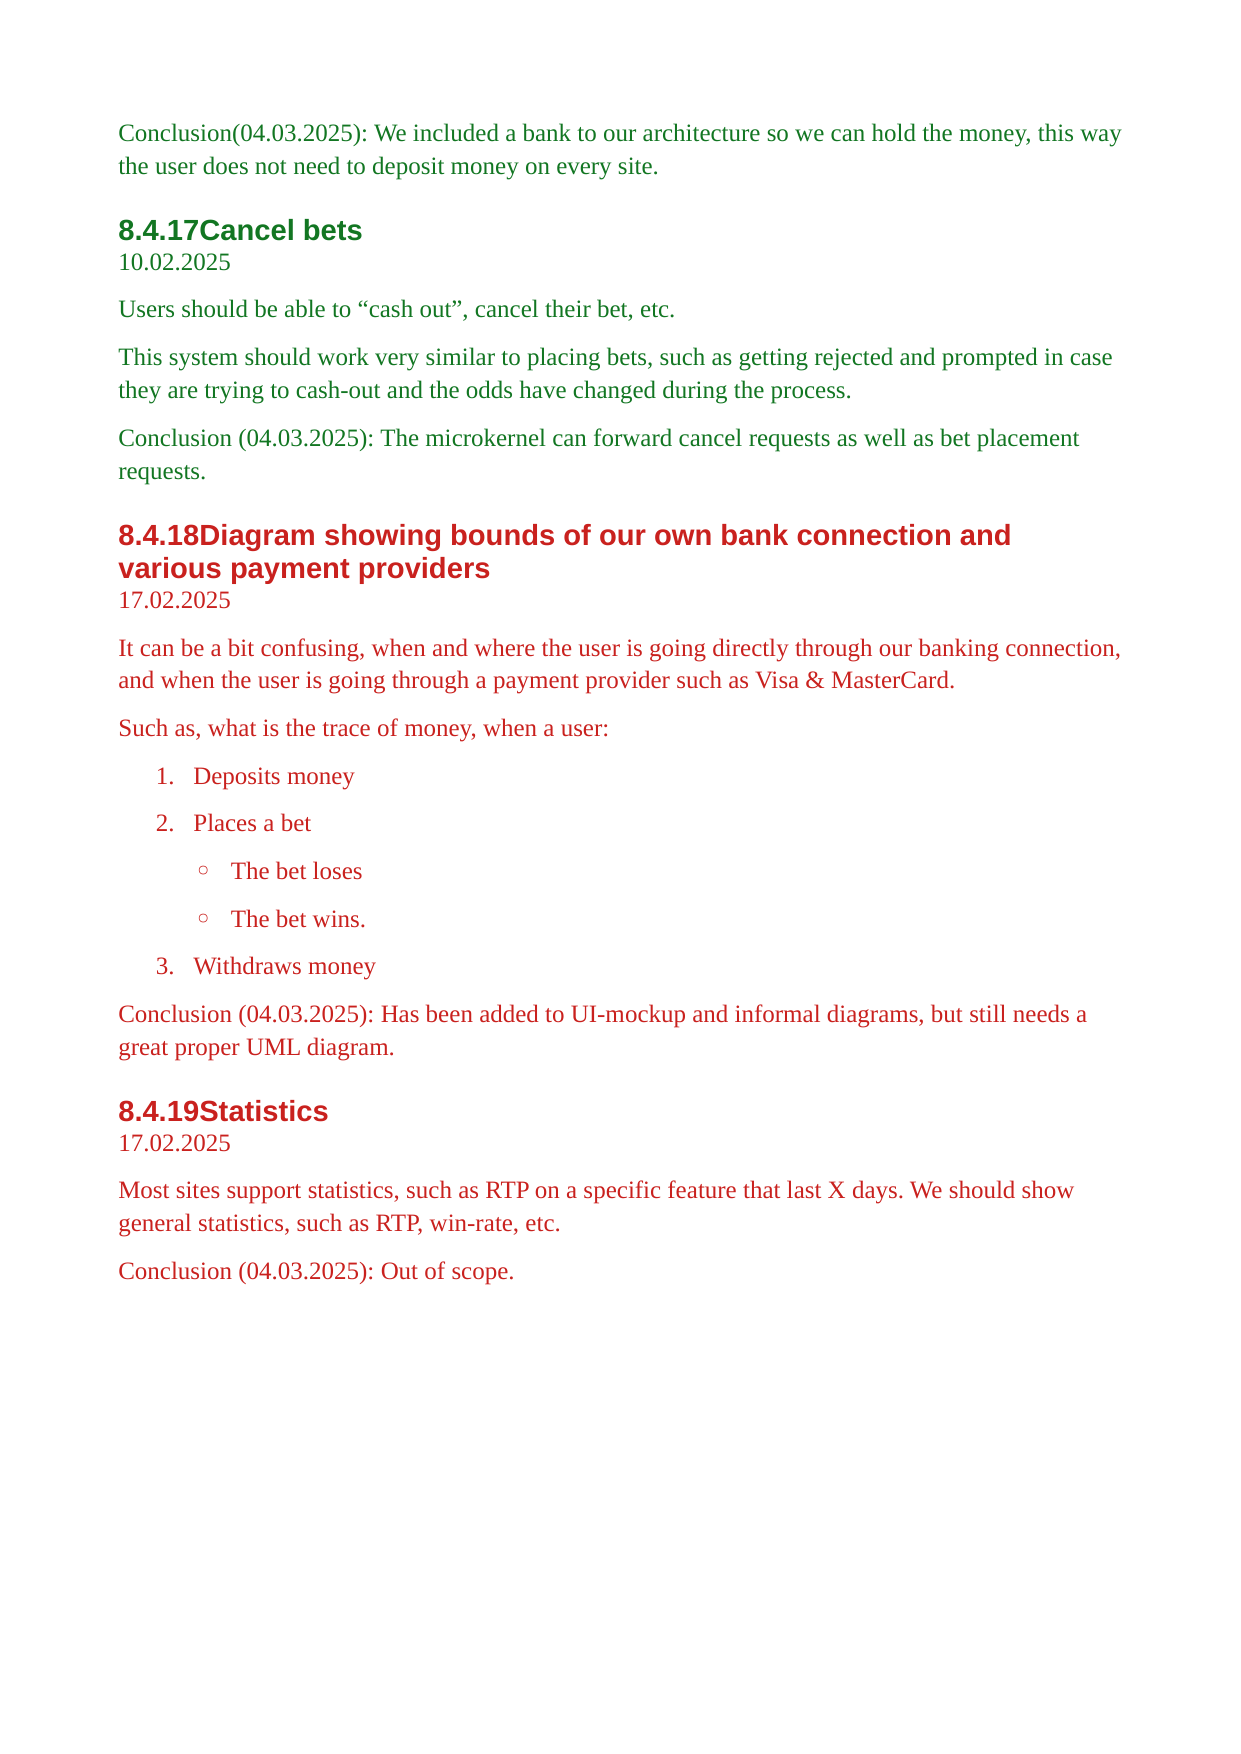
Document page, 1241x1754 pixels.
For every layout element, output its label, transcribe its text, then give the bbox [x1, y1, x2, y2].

text 10.02.2025 [118, 247, 1122, 276]
list Places a bet [156, 808, 1122, 837]
subtitle Cancel bets [118, 213, 1122, 247]
list Withdraws money [156, 951, 1122, 980]
subtitle Statistics [118, 1094, 1122, 1128]
list The bet wins. [193, 904, 1122, 932]
subtitle Diagram showing bounds of our own bank connection and various payment providers [118, 518, 1122, 585]
text 17.02.2025 [118, 1128, 1122, 1156]
list Deposits money [156, 761, 1122, 789]
text It can be a bit confusing, when and where the user is going directly through our banking connection, and when the user is going through a payment provider such as Visa & MasterCard. [118, 633, 1122, 694]
text Conclusion (04.03.2025): Has been added to UI-mockup and informal diagrams, but still needs a great proper UML diagram. [118, 999, 1122, 1061]
text Conclusion (04.03.2025): The microkernel can forward cancel requests as well as bet placement requests. [118, 423, 1122, 484]
text 17.02.2025 [118, 585, 1122, 614]
text Users should be able to “cash out”, cancel their bet, etc. [118, 294, 1122, 323]
text Such as, what is the trace of money, when a user: [118, 713, 1122, 742]
text Conclusion (04.03.2025): Out of scope. [118, 1256, 1122, 1284]
text Most sites support statistics, such as RTP on a specific feature that last X days. We should show general statistics, such as RTP, win-rate, etc. [118, 1175, 1122, 1237]
text This system should work very similar to placing bets, such as getting rejected and prompted in case they are trying to cash-out and the odds have changed during the process. [118, 342, 1122, 404]
list The bet loses [193, 856, 1122, 885]
text Conclusion(04.03.2025): We included a bank to our architecture so we can hold the money, this way the user does not need to deposit money on every site. [118, 118, 1122, 180]
